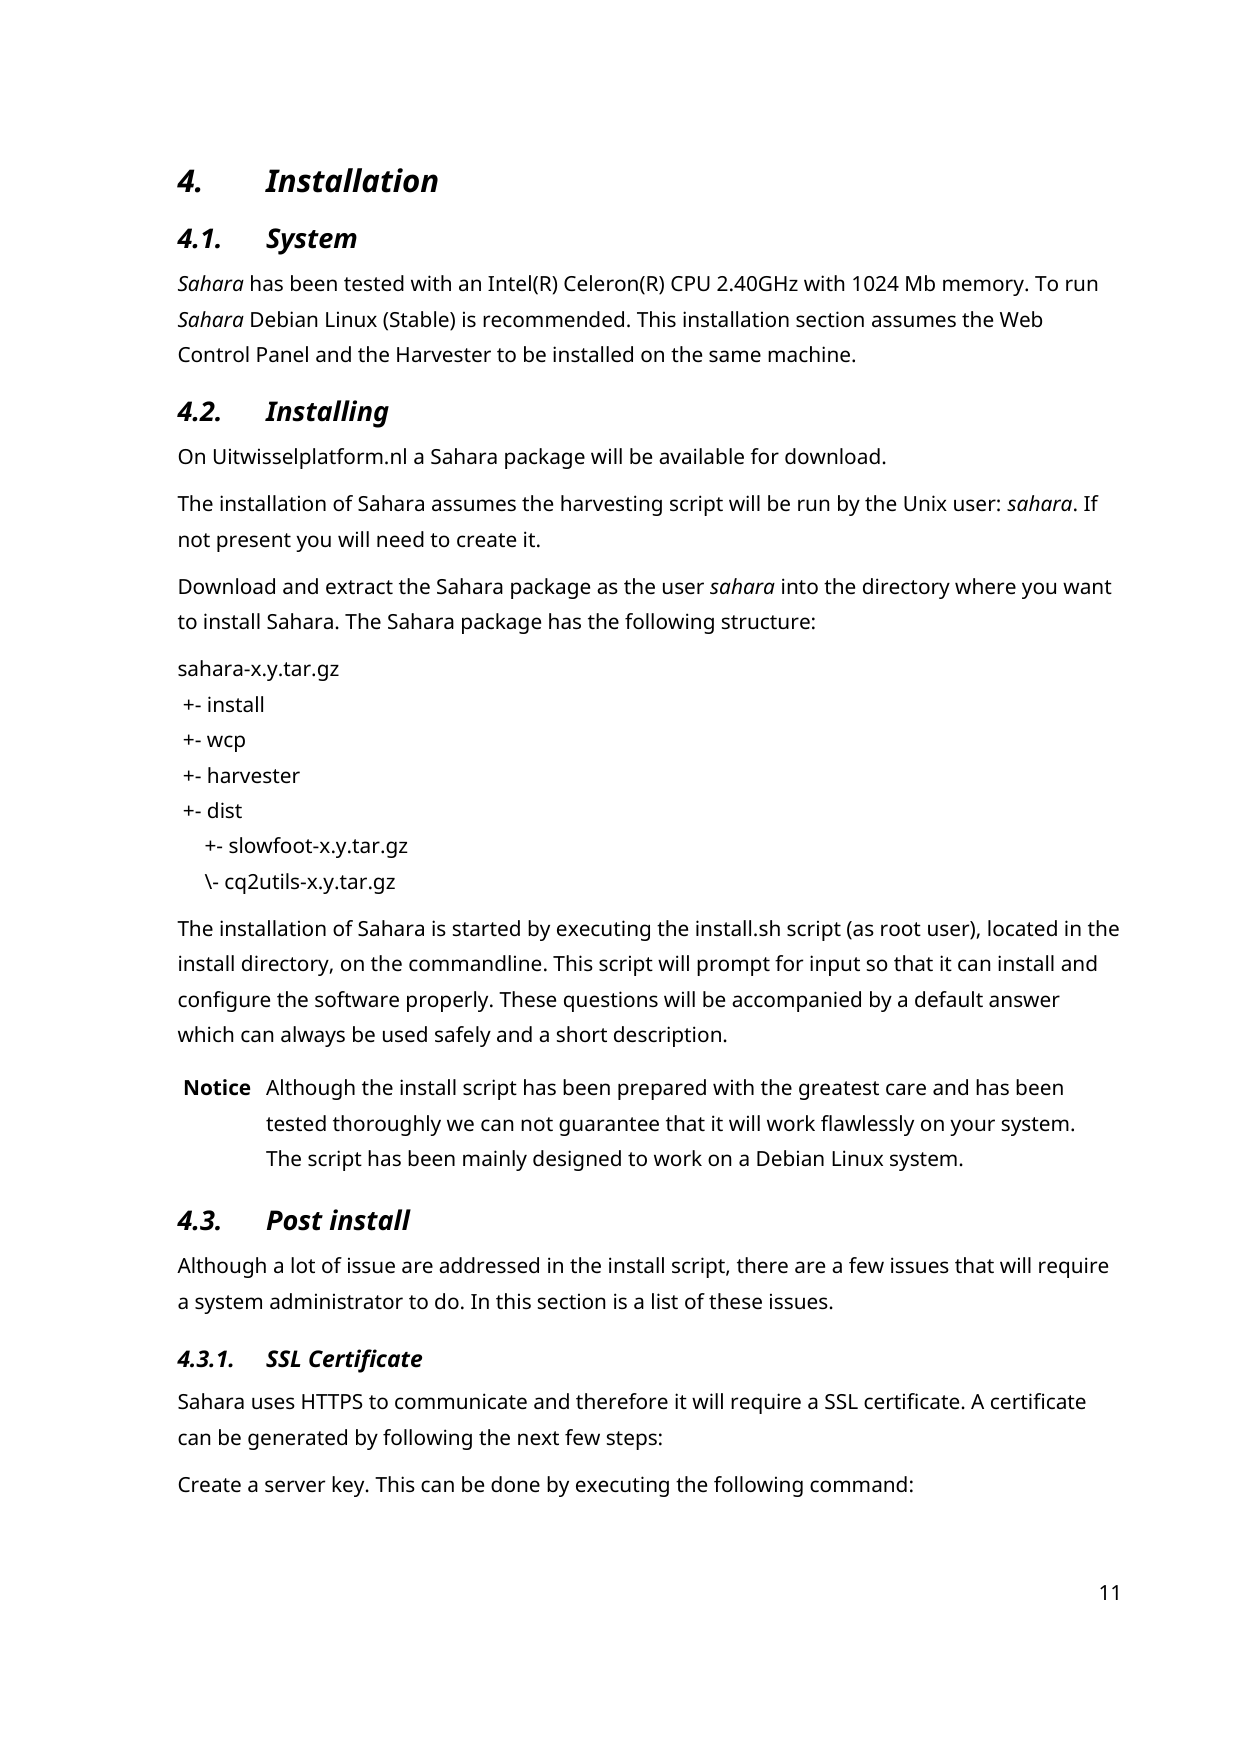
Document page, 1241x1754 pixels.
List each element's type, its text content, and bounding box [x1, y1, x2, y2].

text The installation of Sahara is started by executing the install.sh script (as root user), located in the install directory, on the commandline. This script will prompt for input so that it can install and configure the software properly. These questions will be accompanied by a default answer which can always be used safely and a short description. [177, 907, 1122, 1049]
subtitle SSL Certificate [177, 1339, 1122, 1374]
text The installation of Sahara assumes the harvesting script will be run by the Unix user: sahara. If not present you will need to create it. [177, 482, 1122, 553]
text Sahara uses HTTPS to communicate and therefore it will require a SSL certificate. A certificate can be generated by following the next few steps: [177, 1380, 1122, 1451]
table_header Although the install script has been prepared with the greatest care and has been tested thoroughly we can not guarantee that it will work flawlessly on your system. The script has been mainly designed to work on a Debian Linux system. [260, 1061, 1122, 1190]
subtitle Post install [177, 1202, 1122, 1239]
table_header Notice [177, 1061, 260, 1190]
subtitle System [177, 220, 1122, 257]
text Although a lot of issue are addressed in the install script, there are a few issues that will require a system administrator to do. In this section is a list of these issues. [177, 1245, 1122, 1316]
subtitle Installing [177, 392, 1122, 429]
text On Uitwisselplatform.nl a Sahara package will be available for download. [177, 435, 1122, 471]
subtitle Installation [177, 159, 1122, 202]
text sahara-x.y.tar.gz +- install +- wcp +- harvester +- dist +- slowfoot-x.y.tar.gz \- cq2utils-x.y.tar.gz [177, 647, 1122, 895]
text Create a server key. This can be done by executing the following command: [177, 1463, 1122, 1498]
text Sahara has been tested with an Intel(R) Celeron(R) CPU 2.40GHz with 1024 Mb memory. To run Sahara Debian Linux (Stable) is recommended. This installation section assumes the Web Control Panel and the Harvester to be installed on the same machine. [177, 262, 1122, 369]
text Download and extract the Sahara package as the user sahara into the directory where you want to install Sahara. The Sahara package has the following structure: [177, 565, 1122, 636]
